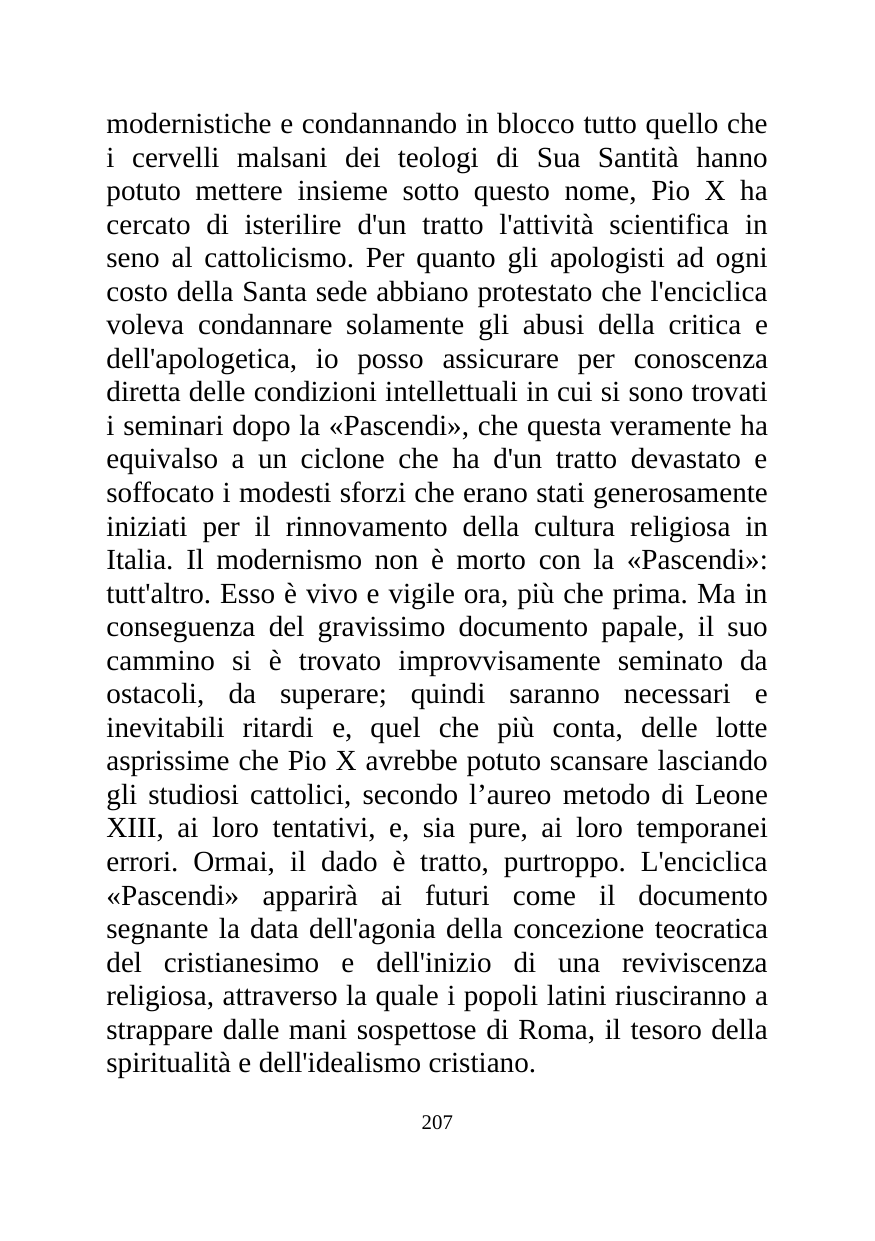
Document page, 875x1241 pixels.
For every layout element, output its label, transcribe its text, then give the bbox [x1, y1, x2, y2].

text modernistiche e condannando in blocco tutto quello che i cervelli malsani dei teologi di Sua Santità hanno potuto mettere insieme sotto questo nome, Pio X ha cercato di isterilire d'un tratto l'attività scientifica in seno al cattolicismo. Per quanto gli apologisti ad ogni costo della Santa sede abbiano protestato che l'enciclica voleva condannare solamente gli abusi della critica e dell'apologetica, io posso assicurare per conoscenza diretta delle condizioni intellettuali in cui si sono trovati i seminari dopo la «Pascendi», che questa veramente ha equivalso a un ciclone che ha d'un tratto devastato e soffocato i modesti sforzi che erano stati generosamente iniziati per il rinnovamento della cultura religiosa in Italia. Il modernismo non è morto con la «Pascendi»: tutt'altro. Esso è vivo e vigile ora, più che prima. Ma in conseguenza del gravissimo documento papale, il suo cammino si è trovato improvvisamente seminato da ostacoli, da superare; quindi saranno necessari e inevitabili ritardi e, quel che più conta, delle lotte asprissime che Pio X avrebbe potuto scansare lasciando gli studiosi cattolici, secondo l’aureo metodo di Leone XIII, ai loro tentativi, e, sia pure, ai loro temporanei errori. Ormai, il dado è tratto, purtroppo. L'enciclica «Pascendi» apparirà ai futuri come il documento segnante la data dell'agonia della concezione teocratica del cristianesimo e dell'inizio di una reviviscenza religiosa, attraverso la quale i popoli latini riusciranno a strappare dalle mani sospettose di Roma, il tesoro della spiritualità e dell'idealismo cristiano. [106, 106, 768, 1079]
